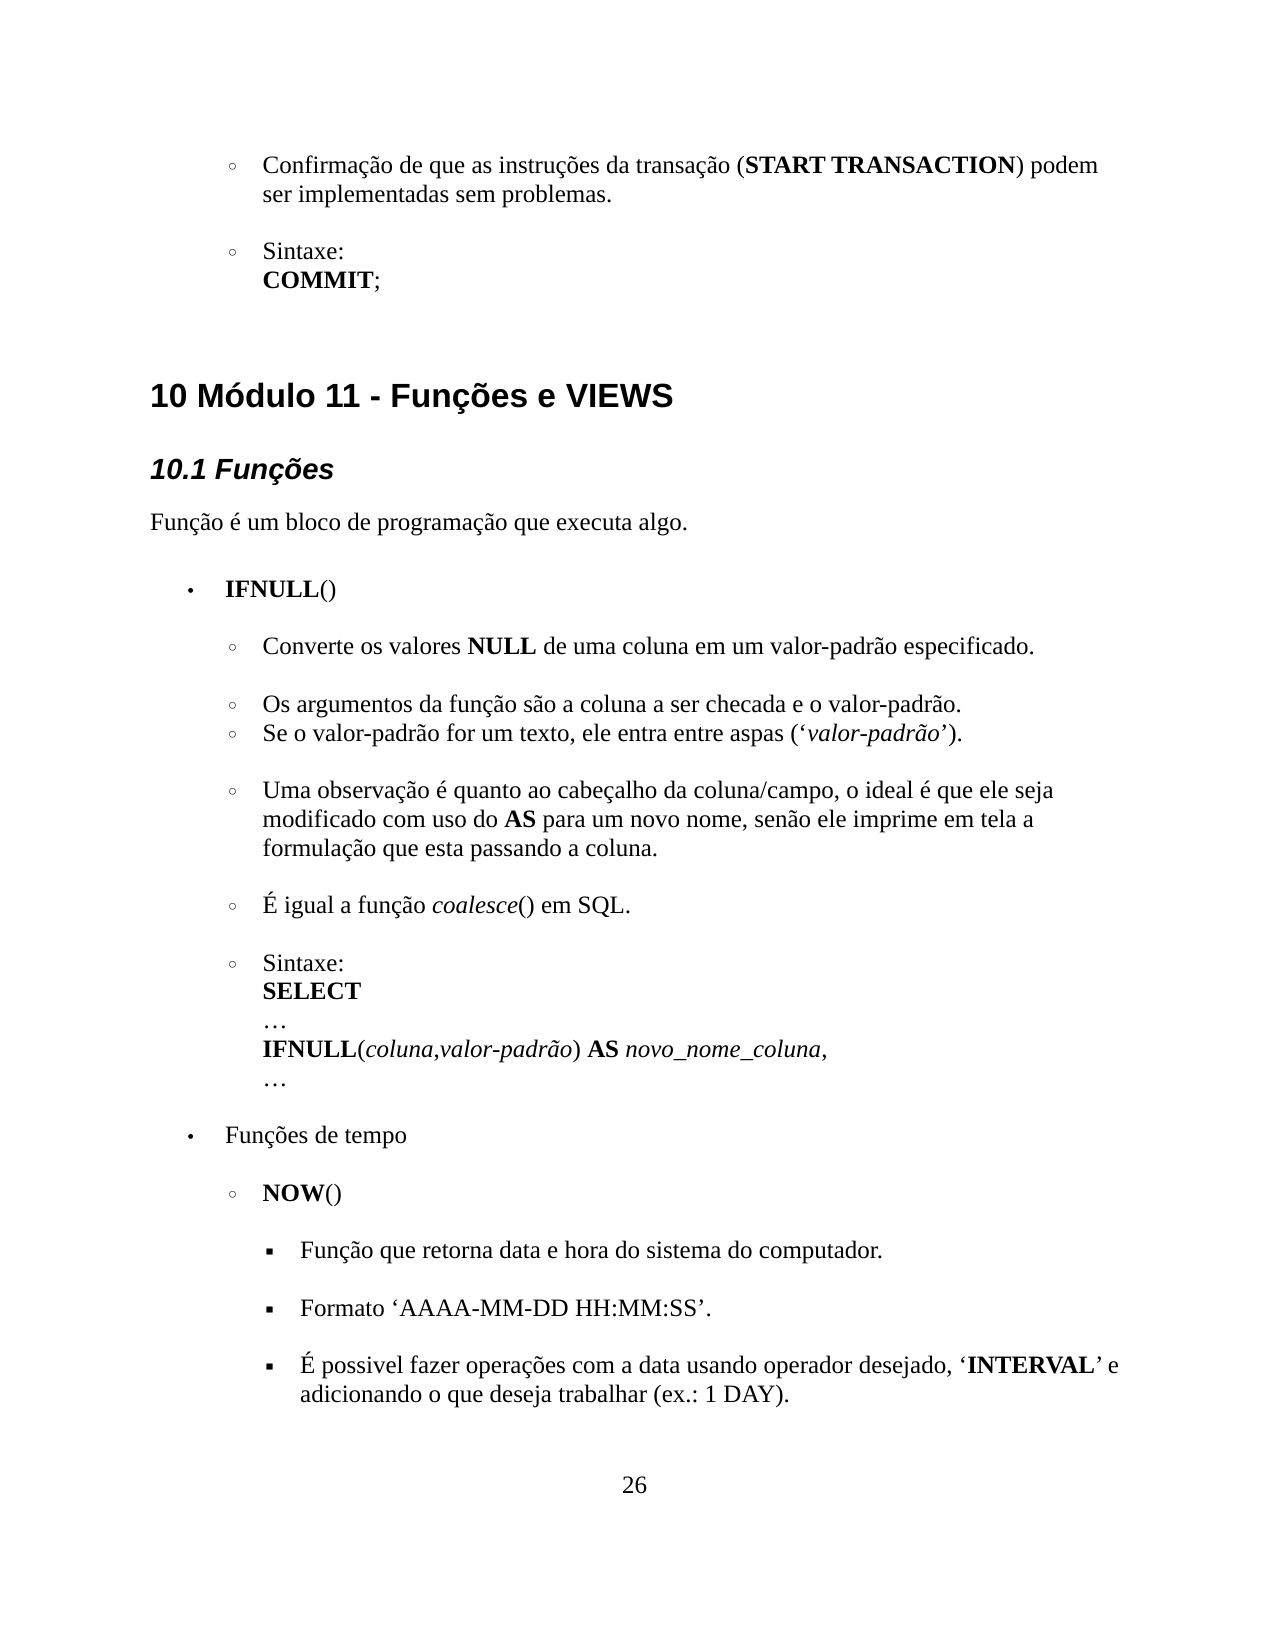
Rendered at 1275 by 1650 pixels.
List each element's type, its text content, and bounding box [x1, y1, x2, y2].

subtitle 10.1 Funções [150, 452, 1125, 486]
subtitle 10 Módulo 11 - Funções e VIEWS [150, 376, 1125, 415]
list Confirmação de que as instruções da transação (START TRANSACTION) podem ser implementadas sem problemas. [225, 150, 1125, 236]
list Os argumentos da função são a coluna a ser checada e o valor-padrão. [225, 689, 1125, 718]
list Sintaxe: COMMIT; [225, 236, 1125, 322]
list Se o valor-padrão for um texto, ele entra entre aspas (‘valor-padrão’). [225, 718, 1125, 775]
list NOW() [225, 1178, 1125, 1235]
list Formato ‘AAAA-MM-DD HH:MM:SS’. [262, 1293, 1125, 1350]
text Função é um bloco de programação que executa algo. [150, 507, 1125, 565]
list É possivel fazer operações com a data usando operador desejado, ‘INTERVAL’ e adicionando o que deseja trabalhar (ex.: 1 DAY). [262, 1350, 1125, 1436]
list Sintaxe: SELECT … IFNULL(coluna,valor-padrão) AS novo_nome_coluna, … [225, 948, 1125, 1120]
list IFNULL() [187, 574, 1125, 631]
list É igual a função coalesce() em SQL. [225, 890, 1125, 948]
list Converte os valores NULL de uma coluna em um valor-padrão especificado. [225, 631, 1125, 689]
list Funções de tempo [187, 1120, 1125, 1178]
list Função que retorna data e hora do sistema do computador. [262, 1235, 1125, 1293]
list Uma observação é quanto ao cabeçalho da coluna/campo, o ideal é que ele seja modificado com uso do AS para um novo nome, senão ele imprime em tela a formulação que esta passando a coluna. [225, 775, 1125, 890]
